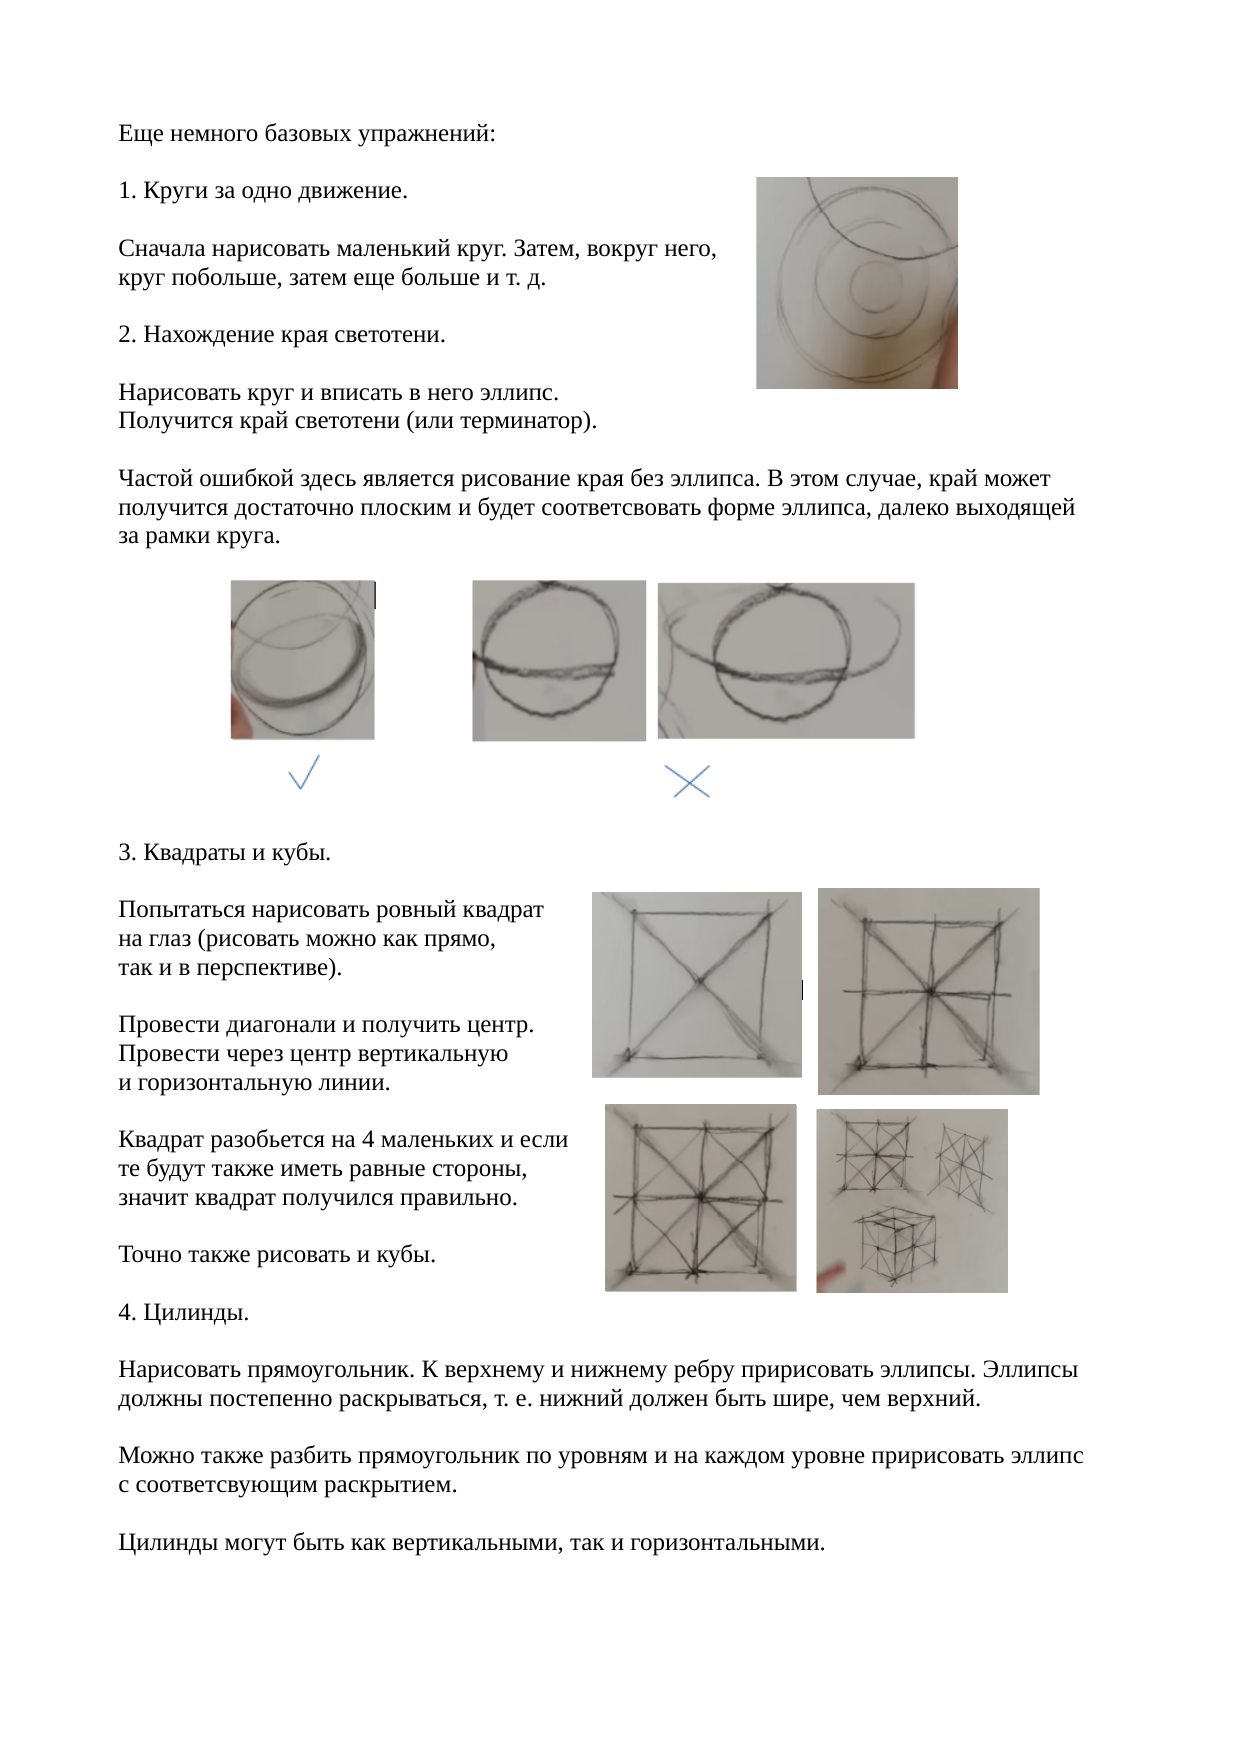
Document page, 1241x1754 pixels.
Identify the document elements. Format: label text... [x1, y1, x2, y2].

text Попытаться нарисовать ровный квадрат [118, 894, 580, 923]
text [1054, 1124, 1122, 1211]
text Точно также рисовать и кубы. [118, 1239, 580, 1268]
text с соответсвующим раскрытием. [118, 1469, 1122, 1498]
text Квадрат разобьется на 4 маленьких и если те будут также иметь равные стороны, значит квадрат получился правильно. [118, 1124, 580, 1211]
text Получится край светотени (или терминатор). [118, 406, 1122, 434]
text и горизонтальную линии. [118, 1067, 580, 1096]
text [958, 319, 1122, 348]
text [1054, 923, 1122, 952]
text Частой ошибкой здесь является рисование края без эллипса. В этом случае, край может получится достаточно плоским и будет соответсвовать форме эллипса, далеко выходящей [118, 463, 1122, 521]
picture [218, 570, 931, 807]
text [1054, 1009, 1122, 1067]
text так и в перспективе). [118, 952, 580, 981]
text за рамки круга. [118, 521, 1122, 549]
text на глаз (рисовать можно как прямо, [118, 923, 580, 952]
picture [756, 177, 958, 389]
picture [580, 880, 1054, 1302]
text [1054, 1239, 1122, 1268]
text Нарисовать прямоугольник. К верхнему и нижнему ребру пририсовать эллипсы. Эллипсы должны постепенно раскрываться, т. е. нижний должен быть шире, чем верхний. [118, 1354, 1122, 1412]
text Еще немного базовых упражнений: [118, 118, 1122, 147]
text [1054, 1067, 1122, 1096]
text Провести диагонали и получить центр. Провести через центр вертикальную [118, 1009, 580, 1067]
text [958, 233, 1122, 291]
text Можно также разбить прямоугольник по уровням и на каждом уровне пририсовать эллипс [118, 1441, 1122, 1469]
text Нарисовать круг и вписать в него эллипс. [118, 377, 1122, 406]
text [1054, 894, 1122, 923]
text 4. Цилинды. [118, 1297, 1122, 1326]
text 2. Нахождение края светотени. [118, 319, 756, 348]
text 1. Круги за одно движение. [118, 176, 1122, 204]
text Сначала нарисовать маленький круг. Затем, вокруг него, круг побольше, затем еще больше и т. д. [118, 233, 756, 291]
text Цилинды могут быть как вертикальными, так и горизонтальными. [118, 1527, 1122, 1556]
text 3. Квадраты и кубы. [118, 837, 1122, 866]
text [1054, 952, 1122, 981]
